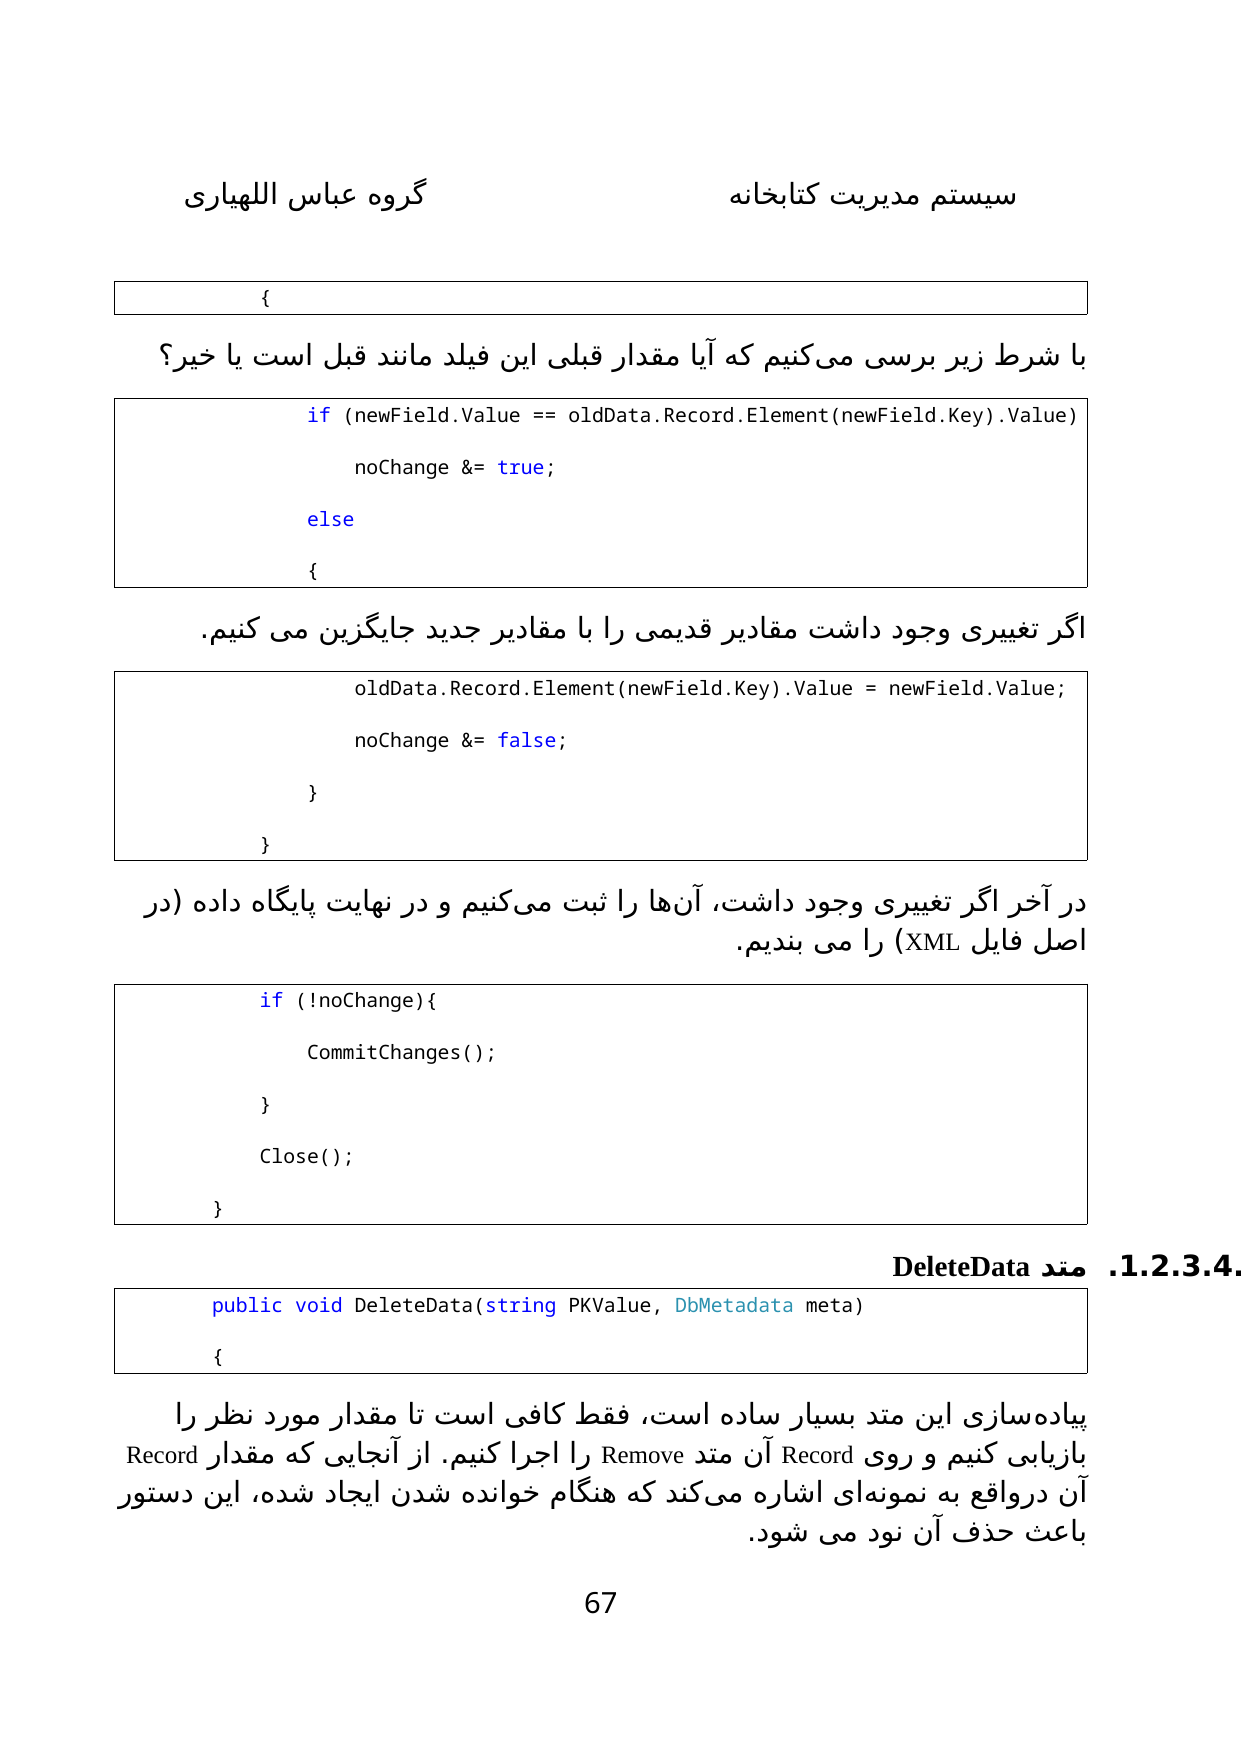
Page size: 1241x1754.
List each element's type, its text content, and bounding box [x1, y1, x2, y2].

text { [115, 282, 1087, 314]
text } [115, 1087, 1087, 1117]
text CommitChanges(); [115, 1035, 1087, 1065]
text if (newField.Value == oldData.Record.Element(newField.Key).Value) [115, 399, 1087, 428]
text با شرط زیر برسی می‌کنیم که آیا مقدار قبلی این فیلد مانند قبل است یا خیر؟ [114, 338, 1087, 372]
text { [115, 1340, 1087, 1373]
text else [115, 502, 1087, 532]
text پیاده‌سازی این متد بسیار ساده است، فقط کافی است تا مقدار مورد نظر را بازیابی کنیم و روی Record آن متد Remove را اجرا کنیم. از آنجایی که مقدار Record آن در‌واقع به نمونه‌ای اشاره می‌کند که هنگام خوانده شدن ایجاد شده، این دستور باعث حذف آن نود می شود. [114, 1398, 1087, 1548]
text { [115, 554, 1087, 587]
text Close(); [115, 1139, 1087, 1169]
text اگر تغییری وجود داشت مقادیر قدیمی را با مقادیر جدید جایگزین می کنیم. [114, 612, 1087, 646]
text noChange &= false; [115, 723, 1087, 753]
text noChange &= true; [115, 450, 1087, 480]
text } [115, 827, 1087, 860]
text } [115, 1191, 1087, 1224]
subtitle متد DeleteData [114, 1249, 1087, 1283]
text oldData.Record.Element(newField.Key).Value = newField.Value; [115, 672, 1087, 702]
text public void DeleteData(string PKValue, DbMetadata meta) [115, 1289, 1087, 1318]
text if (!noChange){ [115, 985, 1087, 1014]
text در آخر اگر تغییری وجود داشت، آن‌ها را ثبت می‌کنیم و در نهایت پایگاه داده (در اصل فایل XML) را می بندیم. [114, 885, 1087, 958]
text } [115, 775, 1087, 805]
